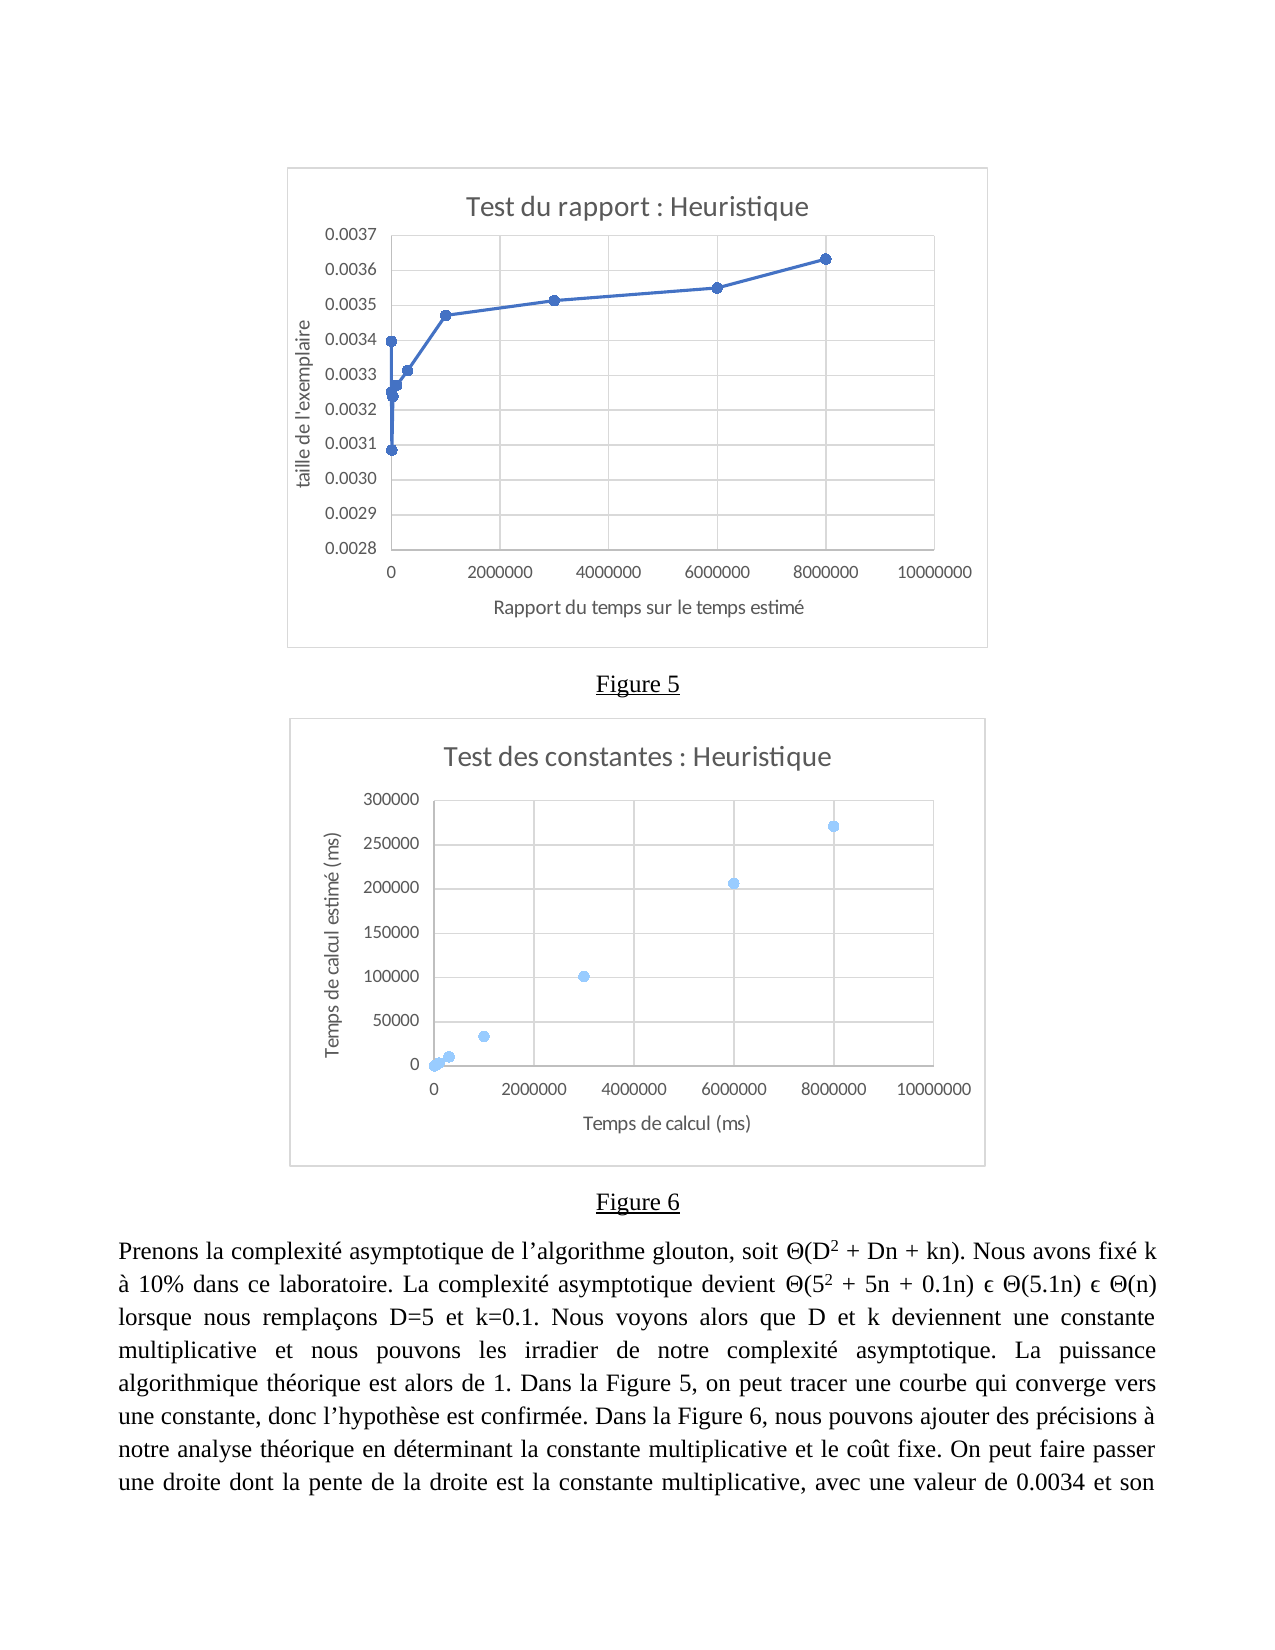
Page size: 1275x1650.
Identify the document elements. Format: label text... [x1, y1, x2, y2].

text Prenons la complexité asymptotique de l’algorithme glouton, soit Θ(D2 + Dn + kn). Nous avons fixé k à 10% dans ce laboratoire. La complexité asymptotique devient Θ(52 + 5n + 0.1n) ϵ Θ(5.1n) ϵ Θ(n) lorsque nous remplaçons D=5 et k=0.1. Nous voyons alors que D et k deviennent une constante multiplicative et nous pouvons les irradier de notre complexité asymptotique. La puissance algorithmique théorique est alors de 1. Dans la Figure 5, on peut tracer une courbe qui converge vers une constante, donc l’hypothèse est confirmée. Dans la Figure 6, nous pouvons ajouter des précisions à notre analyse théorique en déterminant la constante multiplicative et le coût fixe. On peut faire passer une droite dont la pente de la droite est la constante multiplicative, avec une valeur de 0.0034 et son [118, 1236, 1157, 1496]
text Figure 5 [118, 669, 1157, 697]
text Figure 6 [118, 1187, 1157, 1216]
